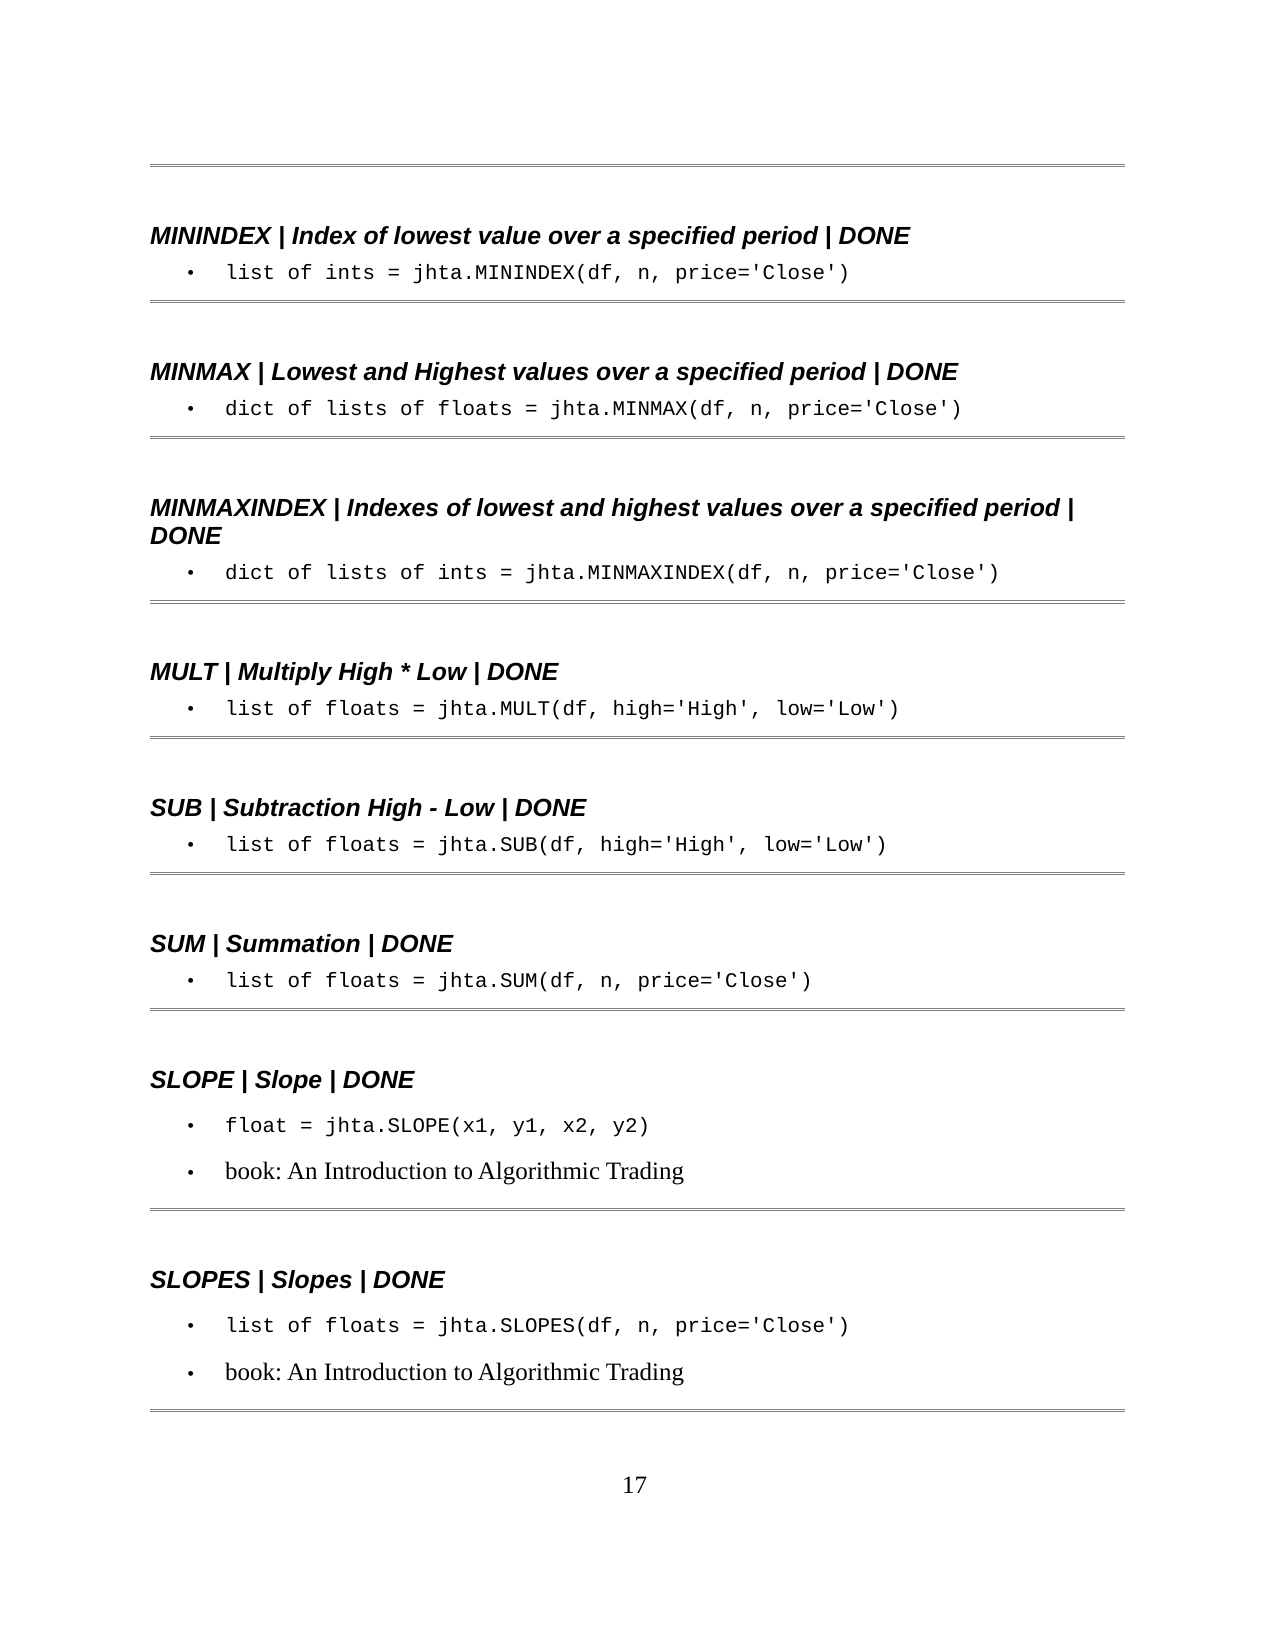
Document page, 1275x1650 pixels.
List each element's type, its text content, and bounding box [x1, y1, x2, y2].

subtitle SUM | Summation | DONE [150, 929, 1125, 957]
list list of ints = jhta.MININDEX(df, n, price='Close') [187, 262, 1125, 286]
subtitle MININDEX | Index of lowest value over a specified period | DONE [150, 221, 1125, 250]
list list of floats = jhta.MULT(df, high='High', low='Low') [187, 698, 1125, 722]
subtitle MULT | Multiply High * Low | DONE [150, 657, 1125, 686]
subtitle SLOPE | Slope | DONE [150, 1065, 1125, 1093]
subtitle SUB | Subtraction High - Low | DONE [150, 793, 1125, 822]
subtitle SLOPES | Slopes | DONE [150, 1265, 1125, 1294]
list book: An Introduction to Algorithmic Trading [187, 1156, 1125, 1185]
list float = jhta.SLOPE(x1, y1, x2, y2) [187, 1115, 1125, 1138]
list list of floats = jhta.SUM(df, n, price='Close') [187, 970, 1125, 993]
list list of floats = jhta.SLOPES(df, n, price='Close') [187, 1315, 1125, 1339]
list list of floats = jhta.SUB(df, high='High', low='Low') [187, 834, 1125, 858]
list book: An Introduction to Algorithmic Trading [187, 1357, 1125, 1385]
list dict of lists of floats = jhta.MINMAX(df, n, price='Close') [187, 398, 1125, 422]
list dict of lists of ints = jhta.MINMAXINDEX(df, n, price='Close') [187, 562, 1125, 586]
subtitle MINMAXINDEX | Indexes of lowest and highest values over a specified period | DONE [150, 493, 1125, 550]
subtitle MINMAX | Lowest and Highest values over a specified period | DONE [150, 357, 1125, 386]
